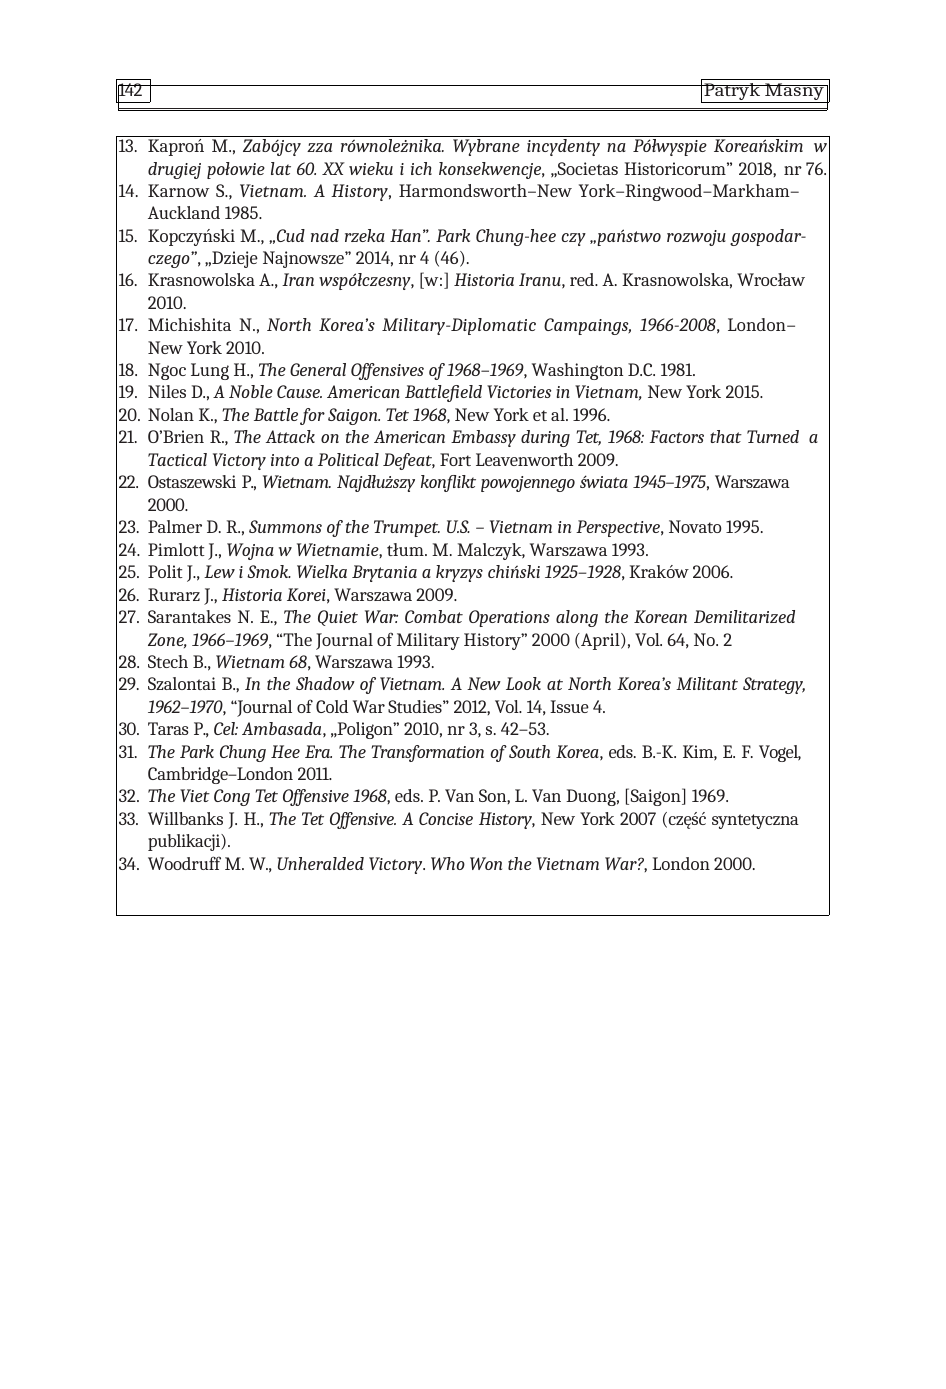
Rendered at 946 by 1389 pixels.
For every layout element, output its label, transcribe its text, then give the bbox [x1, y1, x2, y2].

list Willbanks J. H., The Tet Offensive. A Concise History, New York 2007 (część syntetyczna publikacji). [118, 808, 827, 852]
list Woodruff M. W., Unheralded Victory. Who Won the Vietnam War?, London 2000. [118, 853, 829, 875]
list O’Brien R., The Attack on the American Embassy during Tet, 1968: Factors that Turned a Tactical Victory into a Political Defeat, Fort Leavenworth 2009. [118, 427, 827, 471]
text Patryk Masny [703, 80, 829, 101]
list Stech B., Wietnam 68, Warszawa 1993. [118, 651, 829, 673]
list Rurarz J., Historia Korei, Warszawa 2009. [118, 584, 829, 606]
list The Viet Cong Tet Offensive 1968, eds. P. Van Son, L. Van Duong, [Saigon] 1969. [118, 786, 829, 808]
list Kaproń M., Zabójcy zza równoleżnika. Wybrane incydenty na Półwyspie Koreańskim w drugiej połowie lat 60. XX wieku i ich konsekwencje, „Societas Historicorum” 2018, nr 76. [118, 137, 827, 179]
list Krasnowolska A., Iran współczesny, [w:] Historia Iranu, red. A. Krasnowolska, Wrocław 2010. [118, 270, 827, 314]
list Palmer D. R., Summons of the Trumpet. U.S. – Vietnam in Perspective, Novato 1995. [118, 517, 829, 538]
list Pimlott J., Wojna w Wietnamie, tłum. M. Malczyk, Warszawa 1993. [118, 539, 829, 561]
list Polit J., Lew i Smok. Wielka Brytania a kryzys chiński 1925–1928, Kraków 2006. [118, 562, 829, 583]
list Szalontai B., In the Shadow of Vietnam. A New Look at North Korea’s Militant Strategy, 1962–1970, “Journal of Cold War Studies” 2012, Vol. 14, Issue 4. [118, 674, 827, 718]
text [118, 80, 150, 85]
list Taras P., Cel: Ambasada, „Poligon” 2010, nr 3, s. 42–53. [118, 719, 829, 740]
list The Park Chung Hee Era. The Transformation of South Korea, eds. B.-K. Kim, E. F. Vogel, Cambridge–London 2011. [118, 741, 827, 785]
list Nolan K., The Battle for Saigon. Tet 1968, New York et al. 1996. [118, 404, 829, 426]
list Niles D., A Noble Cause. American Battlefield Victories in Vietnam, New York 2015. [118, 382, 829, 404]
list Karnow S., Vietnam. A History, Harmondsworth–New York–Ringwood–Markham– Auckland 1985. [118, 180, 827, 224]
list Sarantakes N. E., The Quiet War: Combat Operations along the Korean Demilitarized Zone, 1966–1969, “The Journal of Military History” 2000 (April), Vol. 64, No. 2 [118, 607, 827, 651]
list Ostaszewski P., Wietnam. Najdłuższy konflikt powojennego świata 1945–1975, Warszawa 2000. [118, 472, 827, 516]
list Ngoc Lung H., The General Offensives of 1968–1969, Washington D.C. 1981. [118, 359, 829, 381]
text 142 [119, 86, 150, 101]
list Michishita N., North Korea’s Military-Diplomatic Campaings, 1966-2008, London– New York 2010. [118, 315, 827, 359]
list Kopczyński M., „Cud nad rzeka Han”. Park Chung-hee czy „państwo rozwoju gospodar- czego”, „Dzieje Najnowsze” 2014, nr 4 (46). [118, 225, 827, 269]
